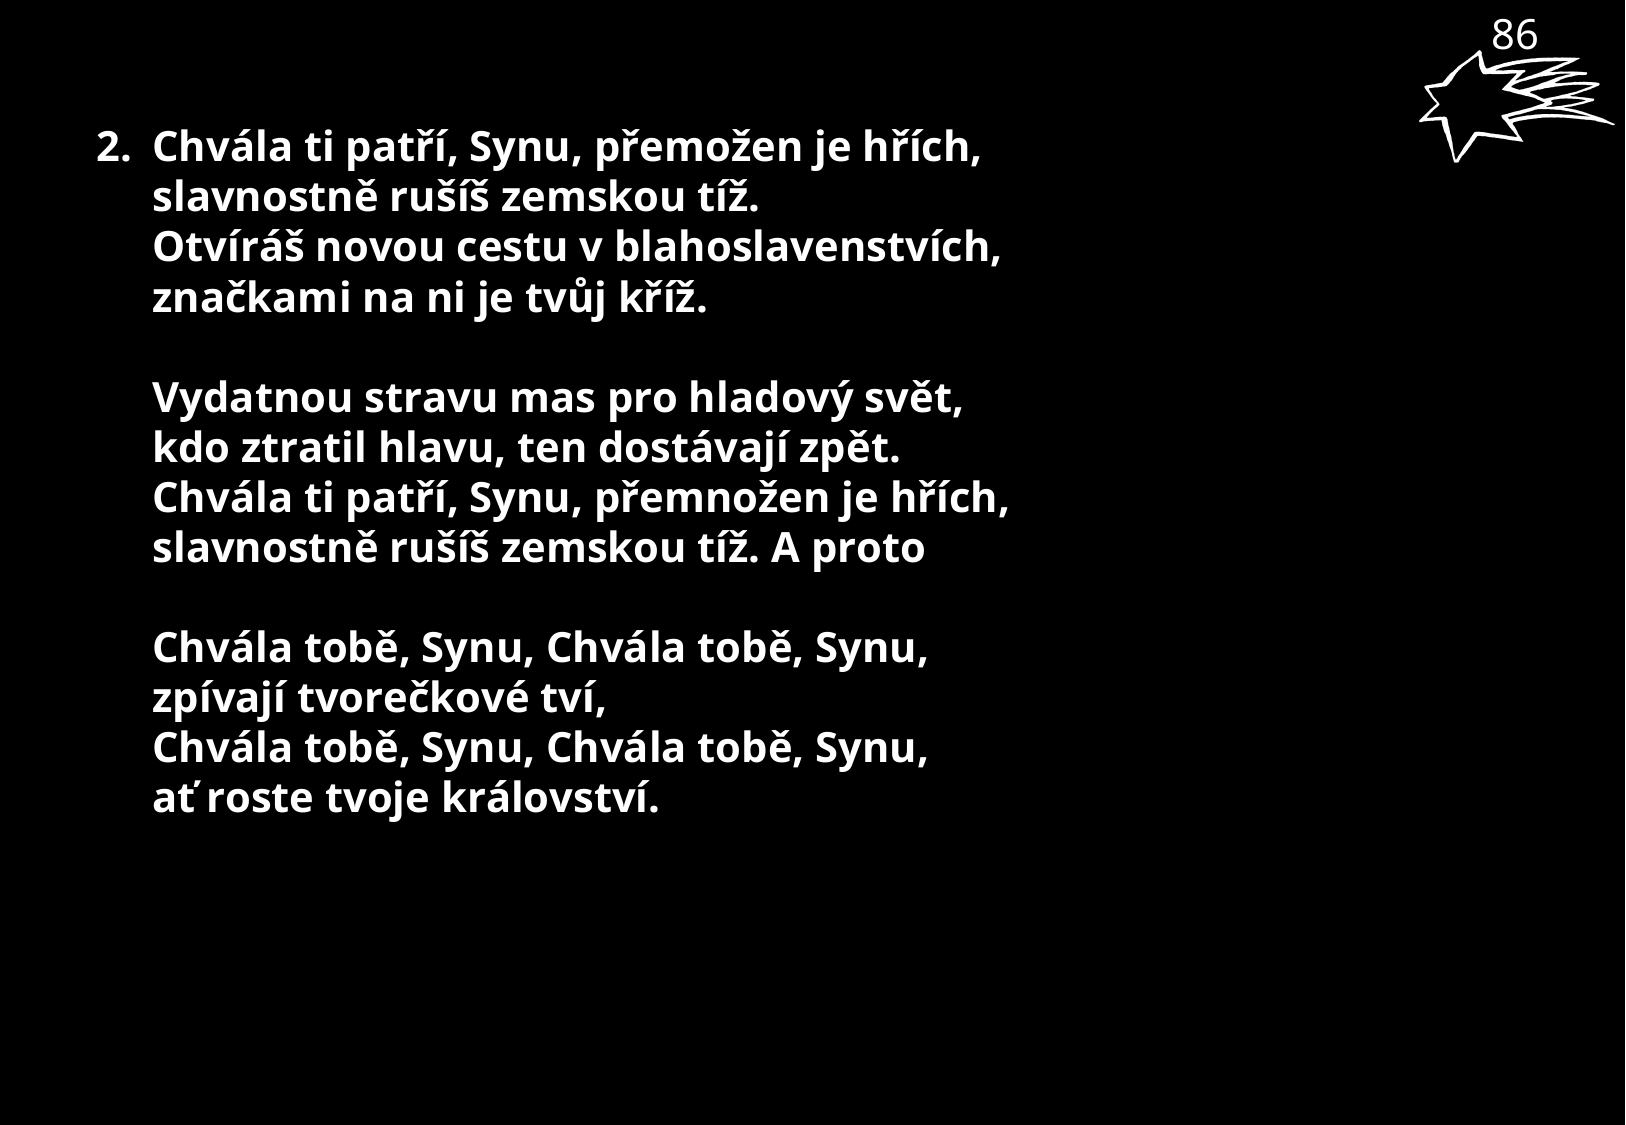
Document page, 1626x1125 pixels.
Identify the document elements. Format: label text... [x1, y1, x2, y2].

text_box 86 [1405, 0, 1626, 66]
list Chvála ti patří, Synu, přemožen je hřích, slavnostně rušíš zemskou tíž. Otvíráš novou cestu v blahoslavenstvích, značkami na ni je tvůj kříž. Vydatnou stravu mas pro hladový svět, kdo ztratil hlavu, ten dostávají zpět. Chvála ti patří, Synu, přemnožen je hřích, slavnostně rušíš zemskou tíž. A proto Chvála tobě, Synu, Chvála tobě, Synu, zpívají tvorečkové tví, Chvála tobě, Synu, Chvála tobě, Synu, ať roste tvoje království. [81, 112, 1544, 1101]
